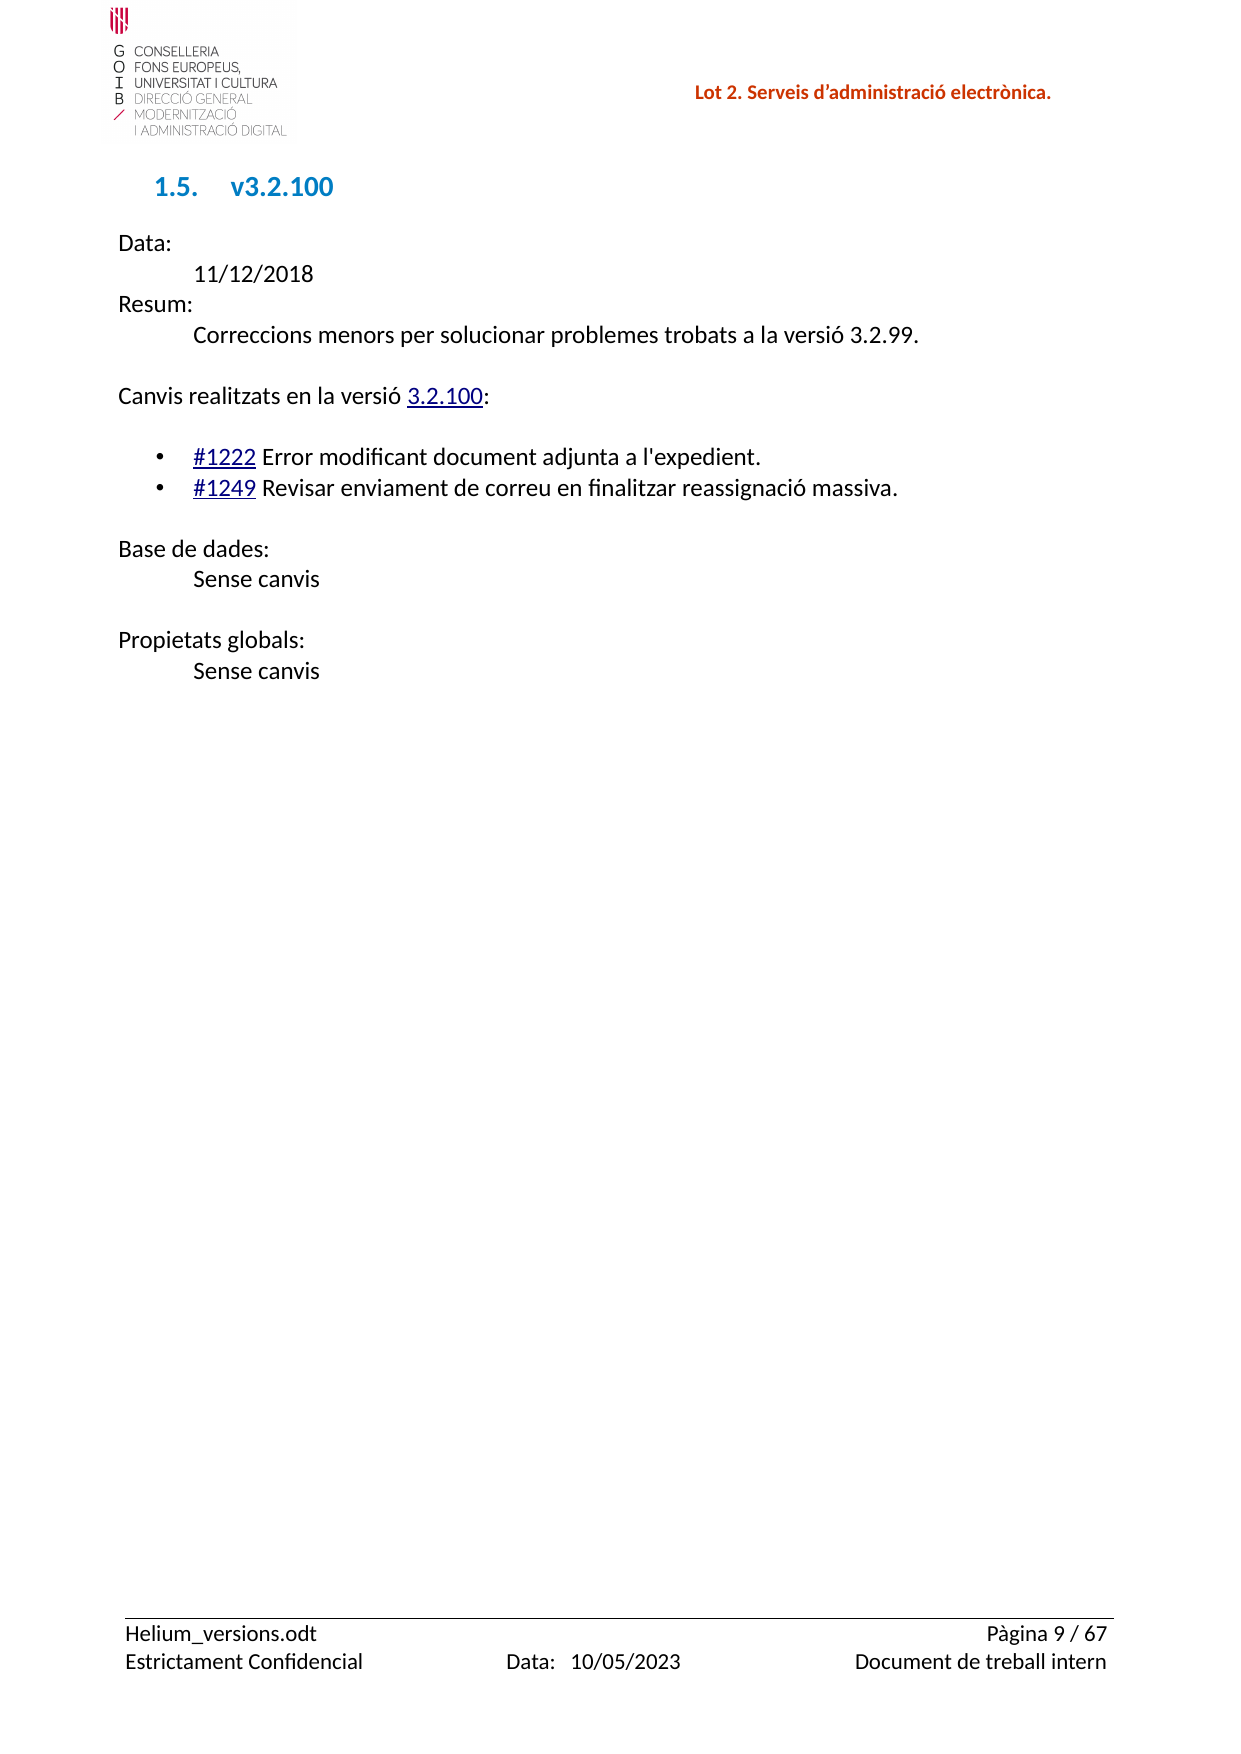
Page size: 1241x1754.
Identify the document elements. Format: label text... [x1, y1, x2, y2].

text Base de dades: [118, 533, 1122, 563]
text Data: [118, 228, 1122, 258]
text Sense canvis [118, 655, 1122, 685]
list #1222 Error modificant document adjunta a l'expedient. [156, 441, 1122, 472]
text Correccions menors per solucionar problemes trobats a la versió 3.2.99. [118, 319, 1122, 350]
text 11/12/2018 [118, 258, 1122, 289]
text Canvis realitzats en la versió 3.2.100: [118, 380, 1122, 411]
subtitle v3.2.100 [153, 168, 1122, 204]
list #1249 Revisar enviament de correu en finalitzar reassignació massiva. [156, 472, 1122, 502]
text Sense canvis [118, 563, 1122, 594]
picture [100, 0, 297, 144]
text Propietats globals: [118, 624, 1122, 655]
text Resum: [118, 289, 1122, 319]
